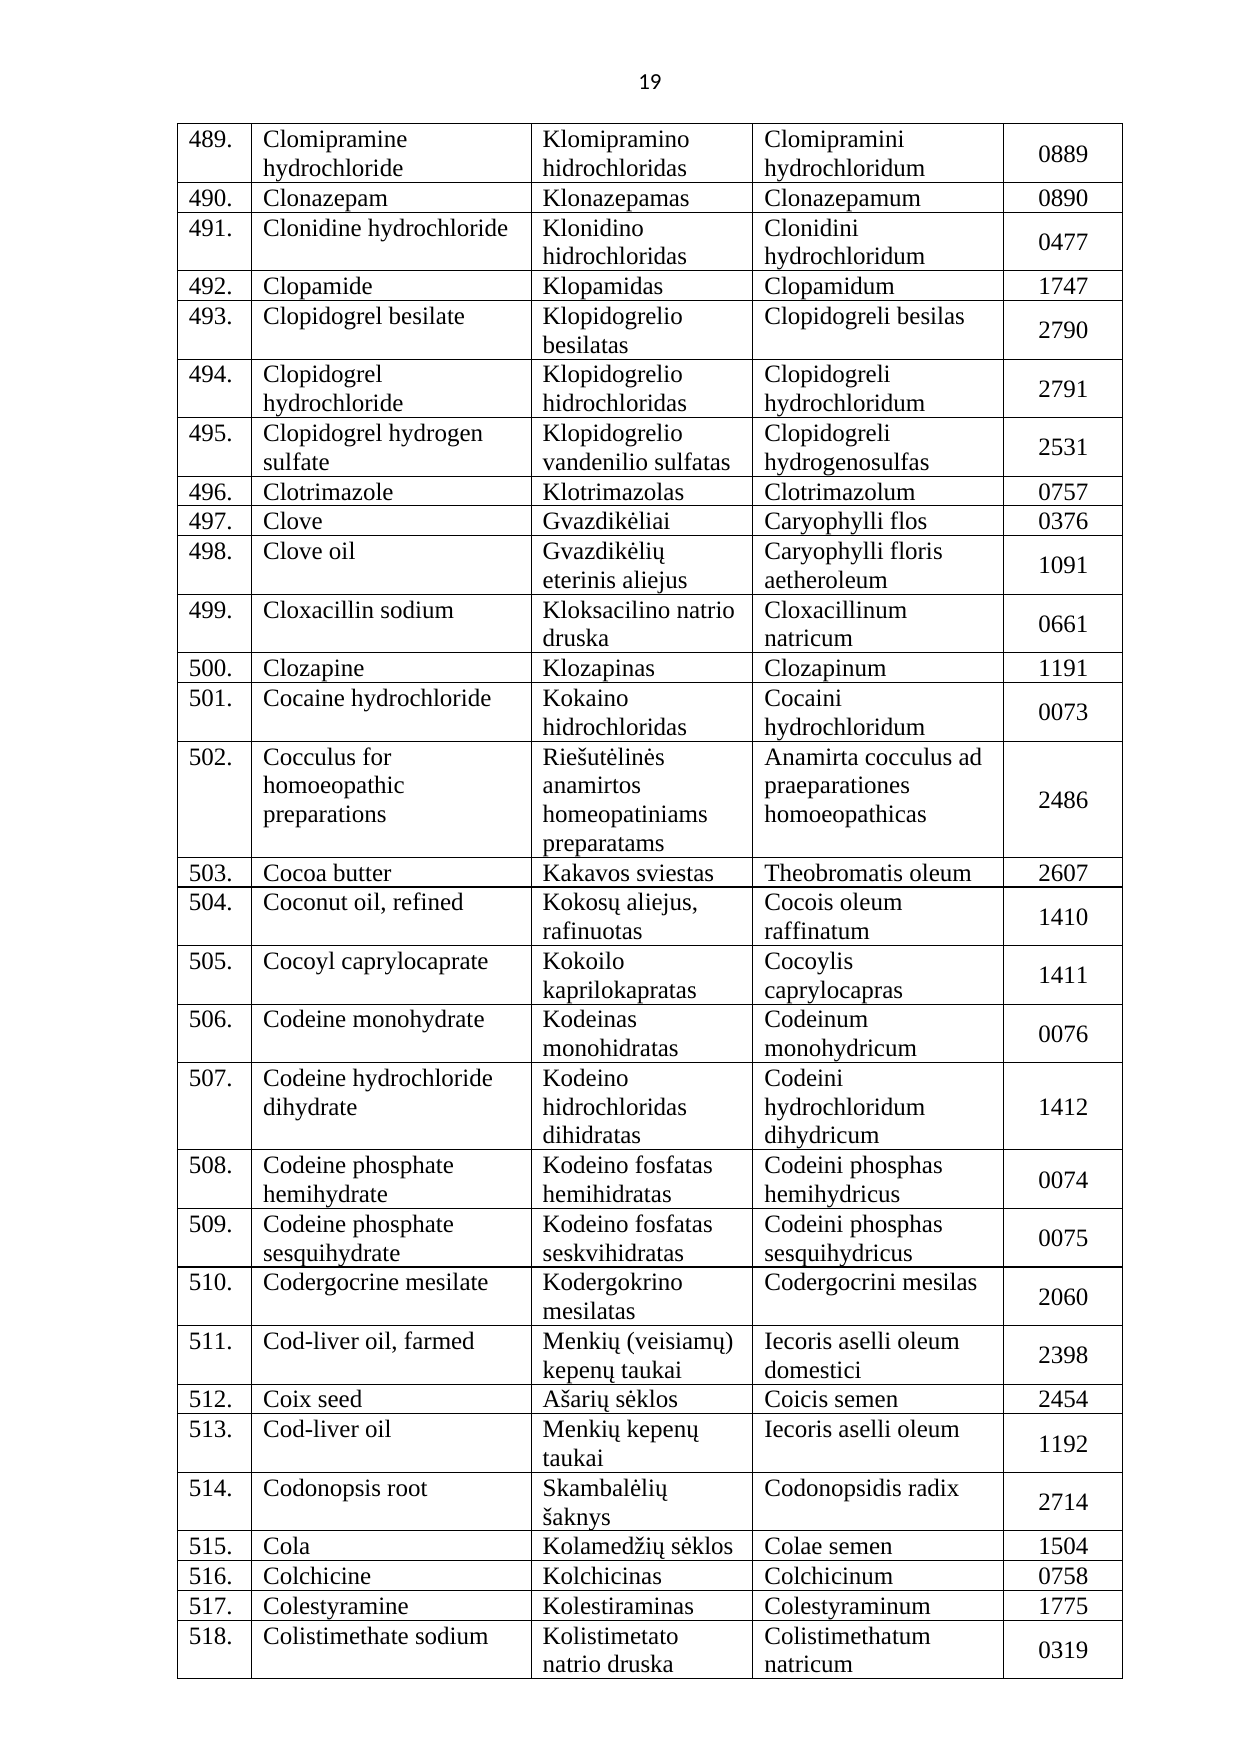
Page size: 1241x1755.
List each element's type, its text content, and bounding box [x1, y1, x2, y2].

table_cell Colae semen [753, 1531, 1003, 1560]
table_cell 0075 [1004, 1209, 1122, 1266]
table_cell 0376 [1004, 506, 1122, 535]
table_cell 2531 [1004, 418, 1122, 476]
table_cell 512. [178, 1385, 251, 1413]
table_cell 497. [178, 506, 251, 535]
table_cell Clomipramine hydrochloride [252, 124, 531, 182]
table_cell Coix seed [252, 1385, 531, 1413]
table_cell Codergocrine mesilate [252, 1268, 531, 1325]
table_cell Clopidogreli hydrochloridum [753, 360, 1003, 417]
table_cell 2714 [1004, 1473, 1122, 1530]
table_cell 0076 [1004, 1005, 1122, 1062]
table_cell 502. [178, 742, 251, 857]
table_cell Caryophylli floris aetheroleum [753, 536, 1003, 594]
table_cell 494. [178, 360, 251, 417]
table_cell 509. [178, 1209, 251, 1266]
table_cell 1191 [1004, 653, 1122, 682]
table_cell Colistimethatum natricum [753, 1621, 1003, 1678]
table_cell Clonazepamum [753, 183, 1003, 212]
table_cell Clopidogreli hydrogenosulfas [753, 418, 1003, 476]
table_cell Gvazdikėliai [532, 506, 752, 535]
table_cell Klopidogrelio hidrochloridas [532, 360, 752, 417]
table_cell Klopamidas [532, 271, 752, 300]
table_cell Clopidogrel hydrochloride [252, 360, 531, 417]
table_cell Codeine hydrochloride dihydrate [252, 1063, 531, 1149]
table_cell Coconut oil, refined [252, 888, 531, 945]
table_cell Klomipramino hidrochloridas [532, 124, 752, 182]
table_cell 0477 [1004, 213, 1122, 270]
table_cell Cod‑liver oil [252, 1414, 531, 1472]
table_cell 513. [178, 1414, 251, 1472]
table_cell Klonidino hidrochloridas [532, 213, 752, 270]
table_cell Kakavos sviestas [532, 858, 752, 886]
table_cell Colistimethate sodium [252, 1621, 531, 1678]
table_cell Codeini hydrochloridum dihydricum [753, 1063, 1003, 1149]
table_cell 517. [178, 1591, 251, 1620]
table_cell Cocoyl caprylocaprate [252, 946, 531, 1003]
table_cell Clozapinum [753, 653, 1003, 682]
table_cell 2791 [1004, 360, 1122, 417]
table_cell 492. [178, 271, 251, 300]
table_cell 515. [178, 1531, 251, 1560]
table_cell 1192 [1004, 1414, 1122, 1472]
table_cell Cloxacillinum natricum [753, 595, 1003, 652]
table_cell 2060 [1004, 1268, 1122, 1325]
table_cell Cocaini hydrochloridum [753, 683, 1003, 741]
table_cell Colestyramine [252, 1591, 531, 1620]
table_cell Codeine phosphate hemihydrate [252, 1150, 531, 1208]
table_cell Kodeino fosfatas hemihidratas [532, 1150, 752, 1208]
table_cell 507. [178, 1063, 251, 1149]
table_cell Codeinum monohydricum [753, 1005, 1003, 1062]
table_cell Kolestiraminas [532, 1591, 752, 1620]
table_cell Clove [252, 506, 531, 535]
table_cell 2607 [1004, 858, 1122, 886]
table_cell Kokoilo kaprilokapratas [532, 946, 752, 1003]
table_cell Klonazepamas [532, 183, 752, 212]
table_cell Klotrimazolas [532, 477, 752, 505]
table_cell 1091 [1004, 536, 1122, 594]
table_cell Clopamidum [753, 271, 1003, 300]
table_cell Klozapinas [532, 653, 752, 682]
table_cell 500. [178, 653, 251, 682]
table_cell Iecoris aselli oleum [753, 1414, 1003, 1472]
table_cell Cocoa butter [252, 858, 531, 886]
table_cell Iecoris aselli oleum domestici [753, 1326, 1003, 1383]
table_cell 1504 [1004, 1531, 1122, 1560]
table_cell Klopidogrelio vandenilio sulfatas [532, 418, 752, 476]
table_cell Codeini phosphas hemihydricus [753, 1150, 1003, 1208]
table_cell Anamirta cocculus ad praeparationes homoeopathicas [753, 742, 1003, 857]
table_cell 501. [178, 683, 251, 741]
table_cell Clopidogrel besilate [252, 301, 531, 358]
table_cell Kokosų aliejus, rafinuotas [532, 888, 752, 945]
table_cell Colchicinum [753, 1561, 1003, 1590]
table_cell 511. [178, 1326, 251, 1383]
table_cell 2486 [1004, 742, 1122, 857]
table_cell 1411 [1004, 946, 1122, 1003]
table_cell 1412 [1004, 1063, 1122, 1149]
table_cell Gvazdikėlių eterinis aliejus [532, 536, 752, 594]
table_cell 493. [178, 301, 251, 358]
table_cell 0074 [1004, 1150, 1122, 1208]
table_cell 0757 [1004, 477, 1122, 505]
table_cell Kodeinas monohidratas [532, 1005, 752, 1062]
table_cell Cocoylis caprylocapras [753, 946, 1003, 1003]
table_cell Codeine monohydrate [252, 1005, 531, 1062]
table_cell Clomipramini hydrochloridum [753, 124, 1003, 182]
table_cell Clotrimazolum [753, 477, 1003, 505]
table_cell 495. [178, 418, 251, 476]
table_cell Codonopsidis radix [753, 1473, 1003, 1530]
table_cell Codeini phosphas sesquihydricus [753, 1209, 1003, 1266]
table_cell Coicis semen [753, 1385, 1003, 1413]
table_cell Kolistimetato natrio druska [532, 1621, 752, 1678]
table_cell 510. [178, 1268, 251, 1325]
table_cell Clopidogreli besilas [753, 301, 1003, 358]
table_cell Clotrimazole [252, 477, 531, 505]
table_cell 498. [178, 536, 251, 594]
table_cell Clonidine hydrochloride [252, 213, 531, 270]
table_cell Clove oil [252, 536, 531, 594]
table_cell 514. [178, 1473, 251, 1530]
table_cell 2454 [1004, 1385, 1122, 1413]
table_cell Clonidini hydrochloridum [753, 213, 1003, 270]
table_cell Codergocrini mesilas [753, 1268, 1003, 1325]
table_cell 503. [178, 858, 251, 886]
table_cell Kolamedžių sėklos [532, 1531, 752, 1560]
table_cell Klopidogrelio besilatas [532, 301, 752, 358]
table_cell Clopamide [252, 271, 531, 300]
table_cell 506. [178, 1005, 251, 1062]
table_cell 0890 [1004, 183, 1122, 212]
table_cell Menkių (veisiamų) kepenų taukai [532, 1326, 752, 1383]
table_cell Kodergokrino mesilatas [532, 1268, 752, 1325]
table_cell 489. [178, 124, 251, 182]
table_cell 505. [178, 946, 251, 1003]
table_cell 0661 [1004, 595, 1122, 652]
table_cell Codeine phosphate sesquihydrate [252, 1209, 531, 1266]
table_cell Codonopsis root [252, 1473, 531, 1530]
table_cell 491. [178, 213, 251, 270]
table_cell 1410 [1004, 888, 1122, 945]
table_cell Cod‑liver oil, farmed [252, 1326, 531, 1383]
table_cell Colchicine [252, 1561, 531, 1590]
table_cell 0073 [1004, 683, 1122, 741]
table_cell Cocculus for homoeopathic preparations [252, 742, 531, 857]
table_cell 2398 [1004, 1326, 1122, 1383]
table_cell Kodeino fosfatas seskvihidratas [532, 1209, 752, 1266]
table_cell Colestyraminum [753, 1591, 1003, 1620]
table_cell 490. [178, 183, 251, 212]
table_cell 504. [178, 888, 251, 945]
table_cell Riešutėlinės anamirtos homeopatiniams preparatams [532, 742, 752, 857]
table_cell 0758 [1004, 1561, 1122, 1590]
table_cell 1775 [1004, 1591, 1122, 1620]
table_cell Kokaino hidrochloridas [532, 683, 752, 741]
table_cell Kolchicinas [532, 1561, 752, 1590]
table_cell 1747 [1004, 271, 1122, 300]
table_cell 516. [178, 1561, 251, 1590]
table_cell 508. [178, 1150, 251, 1208]
table_cell 0319 [1004, 1621, 1122, 1678]
table_cell Theobromatis oleum [753, 858, 1003, 886]
table_cell Cloxacillin sodium [252, 595, 531, 652]
table_cell Kloksacilino natrio druska [532, 595, 752, 652]
table_cell Clonazepam [252, 183, 531, 212]
table_cell Skambalėlių šaknys [532, 1473, 752, 1530]
table_cell Cocaine hydrochloride [252, 683, 531, 741]
table_cell Caryophylli flos [753, 506, 1003, 535]
table_cell Clozapine [252, 653, 531, 682]
table_cell 0889 [1004, 124, 1122, 182]
table_cell Cocois oleum raffinatum [753, 888, 1003, 945]
table_cell 518. [178, 1621, 251, 1678]
table_cell Clopidogrel hydrogen sulfate [252, 418, 531, 476]
table_cell 2790 [1004, 301, 1122, 358]
table_cell 499. [178, 595, 251, 652]
table_cell Cola [252, 1531, 531, 1560]
table_cell Ašarių sėklos [532, 1385, 752, 1413]
table_cell Kodeino hidrochloridas dihidratas [532, 1063, 752, 1149]
table_cell 496. [178, 477, 251, 505]
table_cell Menkių kepenų taukai [532, 1414, 752, 1472]
